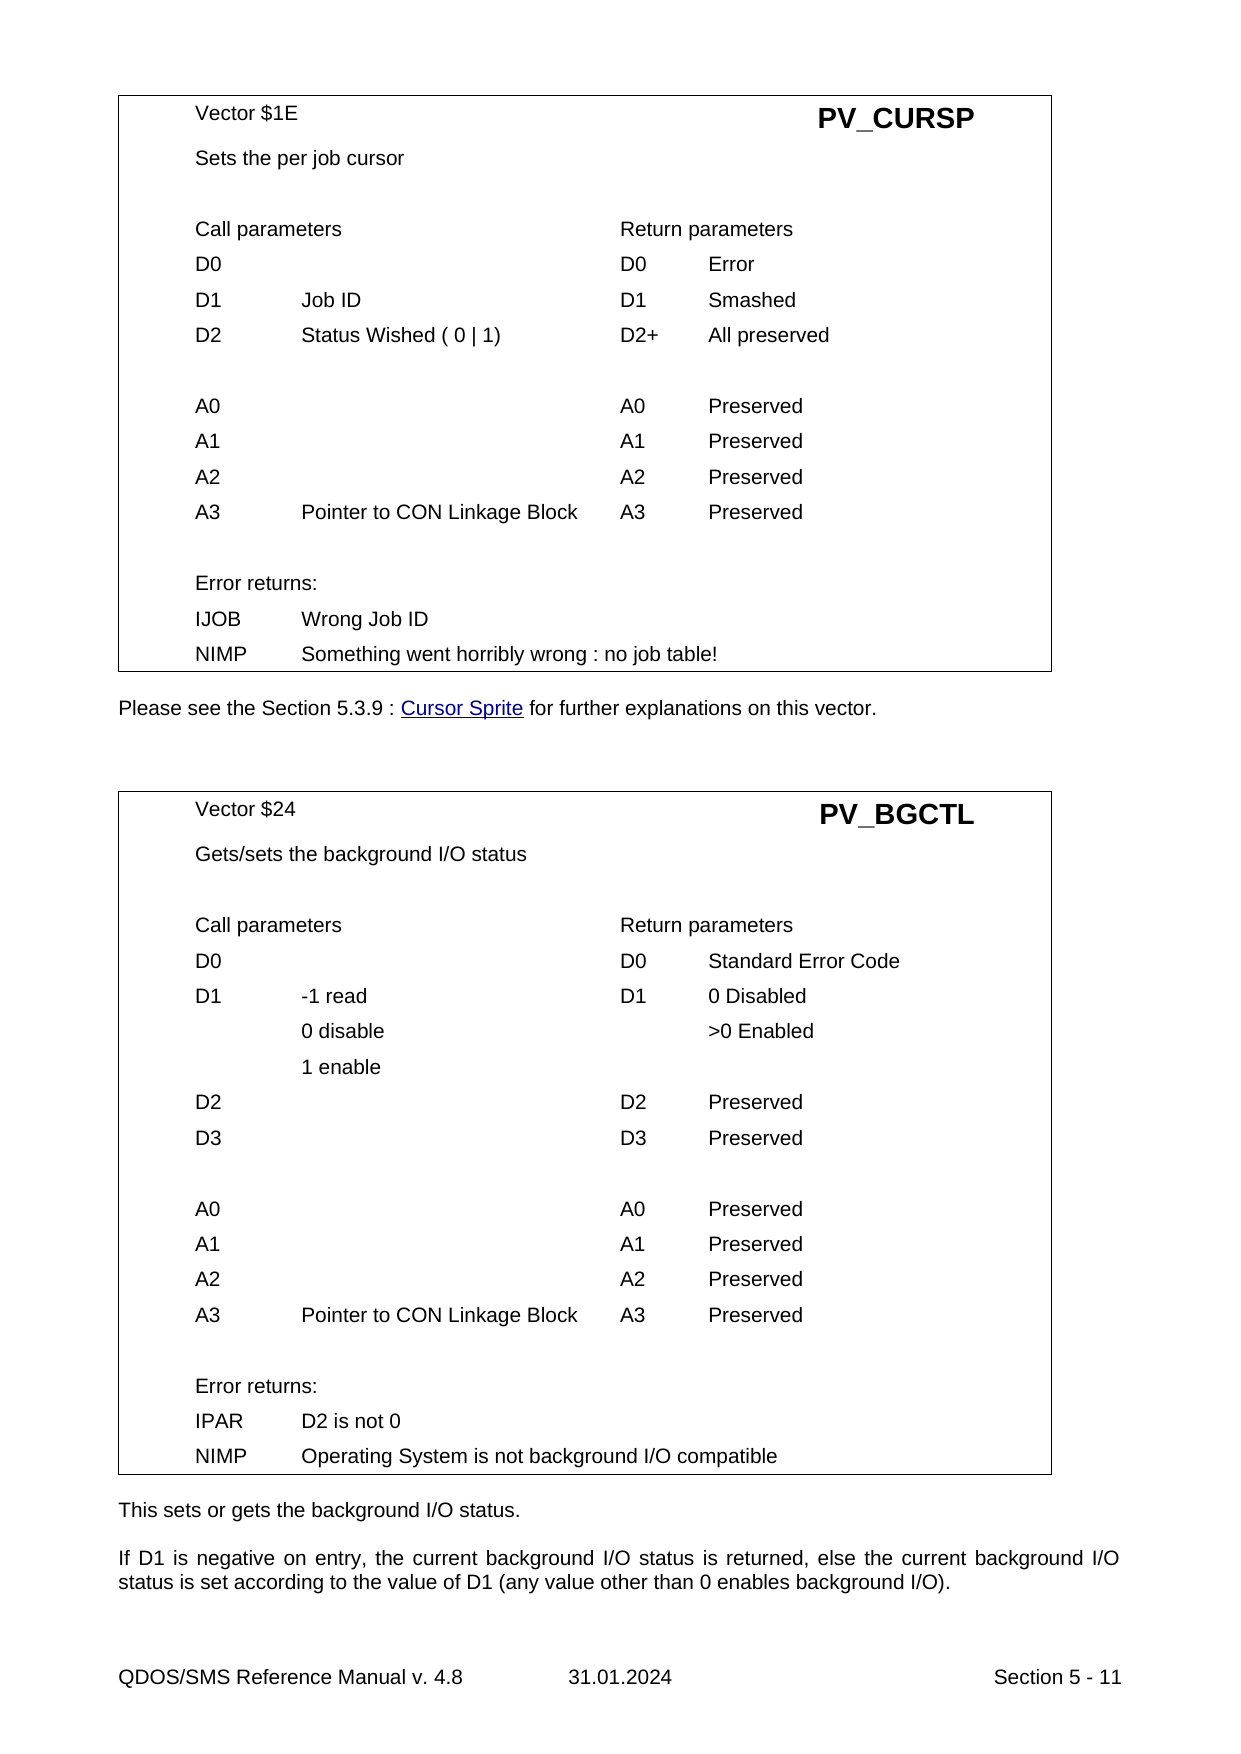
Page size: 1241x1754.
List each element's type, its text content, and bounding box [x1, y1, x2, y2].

table_cell D0 [614, 943, 702, 978]
table_cell D1 [189, 282, 295, 317]
table_cell A1 [189, 1226, 295, 1261]
table_cell NIMP [189, 1439, 295, 1474]
table_cell D0 [189, 943, 295, 978]
table_header [119, 96, 189, 140]
table_cell [119, 282, 189, 317]
table_cell Operating System is not background I/O compatible [295, 1439, 1051, 1474]
table_cell D0 [614, 246, 702, 282]
table_cell [295, 1120, 614, 1155]
text Please see the Section 5.3.9 : Cursor Sprite for further explanations on this vector. [118, 696, 1122, 719]
table_cell [295, 353, 614, 388]
table_cell A0 [189, 388, 295, 423]
table_cell Preserved [703, 1261, 980, 1297]
table_header PV_BGCTL [614, 792, 980, 836]
table_cell Preserved [703, 459, 980, 494]
table_cell Preserved [703, 424, 980, 459]
table_cell [295, 530, 614, 565]
table_cell -1 read [295, 978, 614, 1013]
table_cell [189, 176, 980, 211]
table_cell [980, 1120, 1051, 1155]
table_cell D1 [189, 978, 295, 1084]
table_cell [980, 494, 1051, 530]
table_cell A2 [189, 459, 295, 494]
table_cell [980, 282, 1051, 317]
table_cell A3 [189, 1297, 295, 1332]
table_header [980, 792, 1051, 836]
table_cell A2 [614, 1261, 702, 1297]
table_cell D2 is not 0 [295, 1403, 1051, 1438]
table_cell [119, 353, 189, 388]
table_cell [980, 1226, 1051, 1261]
table_cell [980, 317, 1051, 353]
table_cell [980, 211, 1051, 246]
table_cell [295, 424, 614, 459]
table_cell [980, 459, 1051, 494]
table_cell D2 [189, 1084, 295, 1120]
table_header [119, 792, 189, 836]
table_cell [980, 1297, 1051, 1332]
table_cell [119, 1191, 189, 1226]
table_cell [189, 1155, 295, 1191]
table_cell [119, 1439, 189, 1474]
table_cell Preserved [703, 494, 980, 530]
table_cell NIMP [189, 636, 295, 671]
table_cell A0 [614, 1191, 702, 1226]
table_cell Preserved [703, 1226, 980, 1261]
text If D1 is negative on entry, the current background I/O status is returned, else the current background I/O status is set according to the value of D1 (any value other than 0 enables background I/O). [118, 1546, 1122, 1594]
table_cell A1 [189, 424, 295, 459]
table_cell D2+ [614, 317, 702, 353]
table_cell [980, 1084, 1051, 1120]
table_header [980, 96, 1051, 140]
table_header Vector $1E [189, 96, 614, 140]
table_cell IPAR [189, 1403, 295, 1438]
table_cell [614, 353, 702, 388]
table_cell Preserved [703, 1120, 980, 1155]
table_cell [189, 872, 980, 907]
table_cell [614, 1332, 1051, 1368]
table_cell [189, 353, 295, 388]
table_cell [119, 211, 189, 246]
table_cell [119, 872, 189, 907]
table_cell [295, 388, 614, 423]
table_cell A0 [189, 1191, 295, 1226]
table_cell [119, 1368, 189, 1403]
table_cell [119, 1403, 189, 1438]
table_cell [119, 836, 189, 872]
table_cell [119, 565, 189, 601]
table_cell [295, 1226, 614, 1261]
table_cell [980, 140, 1051, 176]
table_cell D0 [189, 246, 295, 282]
table_cell 0 disable [295, 1014, 614, 1049]
table_cell Call parameters [189, 907, 614, 943]
table_cell Preserved [703, 1084, 980, 1120]
table_cell Error returns: [189, 1368, 1051, 1403]
table_cell A1 [614, 424, 702, 459]
table_cell Preserved [703, 1297, 980, 1332]
table_cell A1 [614, 1226, 702, 1261]
table_cell [295, 1191, 614, 1226]
table_cell Return parameters [614, 907, 980, 943]
table_cell A3 [189, 494, 295, 530]
table_cell A2 [189, 1261, 295, 1297]
table_cell [295, 459, 614, 494]
table_cell [980, 246, 1051, 282]
table_cell [980, 943, 1051, 978]
text This sets or gets the background I/O status. [118, 1498, 1122, 1522]
table_cell [980, 176, 1051, 211]
table_cell D3 [189, 1120, 295, 1155]
table_cell [119, 1297, 189, 1332]
table_cell Error returns: [189, 565, 1051, 601]
table_cell [119, 636, 189, 671]
table_cell Smashed [703, 282, 980, 317]
table_cell Standard Error Code [703, 943, 980, 978]
table_cell [980, 907, 1051, 943]
table_cell D1 [614, 282, 702, 317]
table_cell >0 Enabled [703, 1014, 980, 1084]
table_cell Sets the per job cursor [189, 140, 980, 176]
table_cell Status Wished ( 0 | 1) [295, 317, 614, 353]
table_cell [119, 601, 189, 636]
table_cell D1 [614, 978, 702, 1084]
table_cell [980, 836, 1051, 872]
table_cell Pointer to CON Linkage Block [295, 1297, 614, 1332]
table_cell [119, 978, 189, 1084]
table_cell [119, 1084, 189, 1120]
table_cell [119, 1155, 189, 1191]
table_cell [295, 1332, 614, 1368]
table_cell [119, 388, 189, 423]
table_cell [119, 943, 189, 978]
table_cell [119, 317, 189, 353]
table_cell [119, 246, 189, 282]
table_cell [119, 140, 189, 176]
table_cell [614, 1155, 702, 1191]
table_cell Preserved [703, 388, 980, 423]
table_cell A3 [614, 1297, 702, 1332]
table_cell [980, 1261, 1051, 1297]
table_header Vector $24 [189, 792, 614, 836]
table_cell [980, 978, 1051, 1084]
table_cell Return parameters [614, 211, 980, 246]
table_cell [119, 530, 189, 565]
table_cell A3 [614, 494, 702, 530]
table_cell D2 [189, 317, 295, 353]
table_cell [980, 1191, 1051, 1226]
table_cell [119, 1226, 189, 1261]
table_cell [119, 176, 189, 211]
table_cell Pointer to CON Linkage Block [295, 494, 614, 530]
table_cell [189, 1332, 295, 1368]
table_cell [295, 1084, 614, 1120]
table_cell [980, 1155, 1051, 1191]
table_cell [980, 353, 1051, 388]
table_cell [189, 530, 295, 565]
table_cell IJOB [189, 601, 295, 636]
table_cell [119, 1261, 189, 1297]
table_cell [295, 1155, 614, 1191]
table_cell A2 [614, 459, 702, 494]
table_cell [119, 494, 189, 530]
table_cell [119, 424, 189, 459]
table_cell [614, 530, 1051, 565]
table_cell [980, 424, 1051, 459]
table_cell D3 [614, 1120, 702, 1155]
table_cell Something went horribly wrong : no job table! [295, 636, 1051, 671]
table_cell All preserved [703, 317, 980, 353]
table_cell [119, 1120, 189, 1155]
table_cell Wrong Job ID [295, 601, 1051, 636]
table_cell [119, 1332, 189, 1368]
table_cell [119, 907, 189, 943]
table_cell [295, 943, 614, 978]
table_cell [703, 1155, 980, 1191]
table_cell 1 enable [295, 1049, 614, 1084]
table_cell D2 [614, 1084, 702, 1120]
table_cell [703, 353, 980, 388]
table_header PV_CURSP [614, 96, 980, 140]
table_cell Error [703, 246, 980, 282]
table_cell Preserved [703, 1191, 980, 1226]
table_cell [980, 872, 1051, 907]
table_cell [119, 459, 189, 494]
table_cell [295, 246, 614, 282]
table_cell A0 [614, 388, 702, 423]
table_cell Gets/sets the background I/O status [189, 836, 980, 872]
table_cell [980, 388, 1051, 423]
table_cell 0 Disabled [703, 978, 980, 1013]
table_cell [295, 1261, 614, 1297]
table_cell Call parameters [189, 211, 614, 246]
table_cell Job ID [295, 282, 614, 317]
